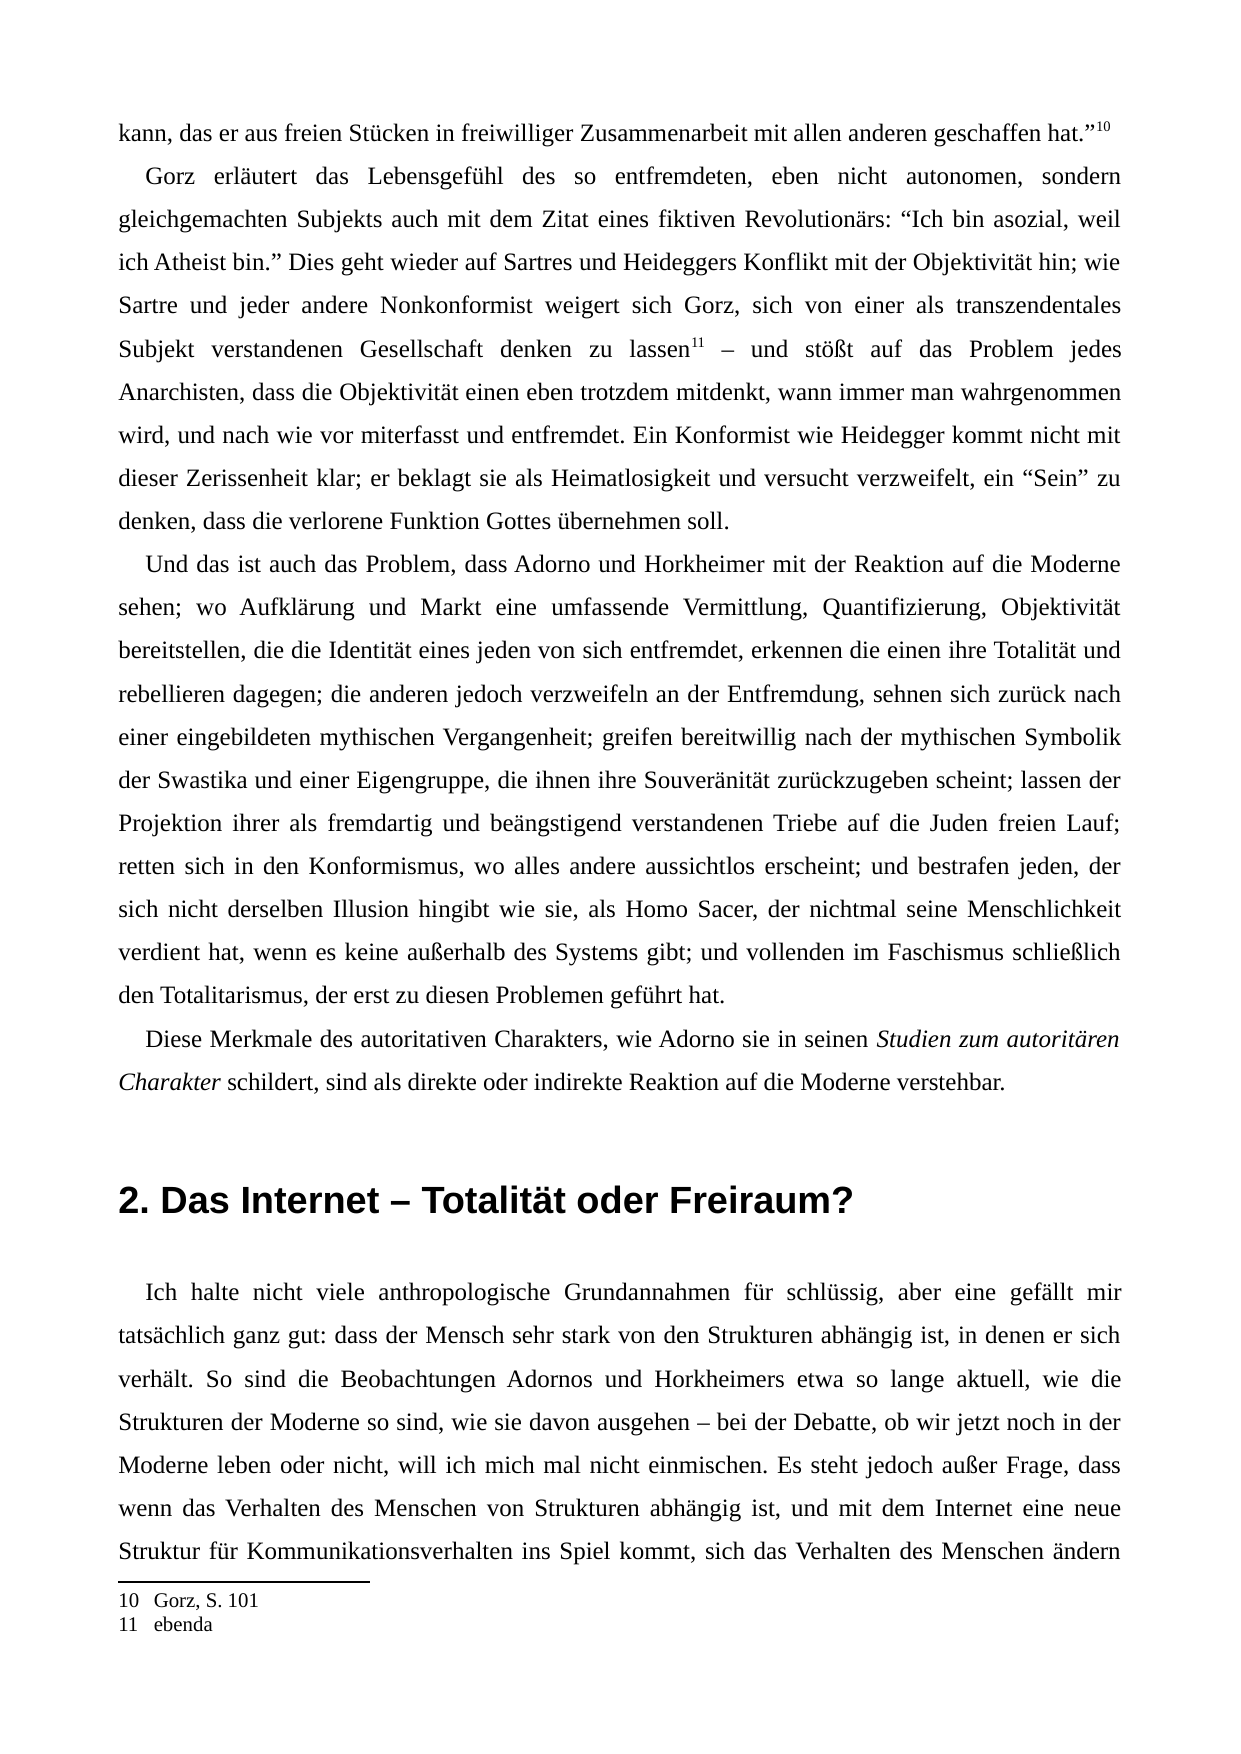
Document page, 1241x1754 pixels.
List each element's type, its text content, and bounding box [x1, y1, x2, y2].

text Und das ist auch das Problem, dass Adorno und Horkheimer mit der Reaktion auf die Moderne sehen; wo Aufklärung und Markt eine umfassende Vermittlung, Quantifizierung, Objektivität bereitstellen, die die Identität eines jeden von sich entfremdet, erkennen die einen ihre Totalität und rebellieren dagegen; die anderen jedoch verzweifeln an der Entfremdung, sehnen sich zurück nach einer eingebildeten mythischen Vergangenheit; greifen bereitwillig nach der mythischen Symbolik der Swastika und einer Eigengruppe, die ihnen ihre Souveränität zurückzugeben scheint; lassen der Projektion ihrer als fremdartig und beängstigend verstandenen Triebe auf die Juden freien Lauf; retten sich in den Konformismus, wo alles andere aussichtlos erscheint; und bestrafen jeden, der sich nicht derselben Illusion hingibt wie sie, als Homo Sacer, der nichtmal seine Menschlichkeit verdient hat, wenn es keine außerhalb des Systems gibt; und vollenden im Faschismus schließlich den Totalitarismus, der erst zu diesen Problemen geführt hat. [118, 549, 1122, 1009]
subtitle 2. Das Internet – Totalität oder Freiraum? [118, 1178, 1122, 1222]
text Ich halte nicht viele anthropologische Grundannahmen für schlüssig, aber eine gefällt mir tatsächlich ganz gut: dass der Mensch sehr stark von den Strukturen abhängig ist, in denen er sich verhält. So sind die Beobachtungen Adornos und Horkheimers etwa so lange aktuell, wie die Strukturen der Moderne so sind, wie sie davon ausgehen – bei der Debatte, ob wir jetzt noch in der Moderne leben oder nicht, will ich mich mal nicht einmischen. Es steht jedoch außer Frage, dass wenn das Verhalten des Menschen von Strukturen abhängig ist, und mit dem Internet eine neue Struktur für Kommunikationsverhalten ins Spiel kommt, sich das Verhalten des Menschen ändern [118, 1277, 1122, 1565]
text Gorz, S. 101 [118, 1588, 1122, 1612]
text kann, das er aus freien Stücken in freiwilliger Zusammenarbeit mit allen anderen geschaffen hat.” [118, 118, 1122, 147]
text Diese Merkmale des autoritativen Charakters, wie Adorno sie in seinen Studien zum autoritären Charakter schildert, sind als direkte oder indirekte Reaktion auf die Moderne verstehbar. [118, 1024, 1122, 1096]
text ebenda [118, 1612, 1122, 1636]
text Gorz erläutert das Lebensgefühl des so entfremdeten, eben nicht autonomen, sondern gleichgemachten Subjekts auch mit dem Zitat eines fiktiven Revolutionärs: “Ich bin asozial, weil ich Atheist bin.” Dies geht wieder auf Sartres und Heideggers Konflikt mit der Objektivität hin; wie Sartre und jeder andere Nonkonformist weigert sich Gorz, sich von einer als transzendentales Subjekt verstandenen Gesellschaft denken zu lassen – und stößt auf das Problem jedes Anarchisten, dass die Objektivität einen eben trotzdem mitdenkt, wann immer man wahrgenommen wird, und nach wie vor miterfasst und entfremdet. Ein Konformist wie Heidegger kommt nicht mit dieser Zerissenheit klar; er beklagt sie als Heimatlosigkeit und versucht verzweifelt, ein “Sein” zu denken, dass die verlorene Funktion Gottes übernehmen soll. [118, 161, 1122, 535]
